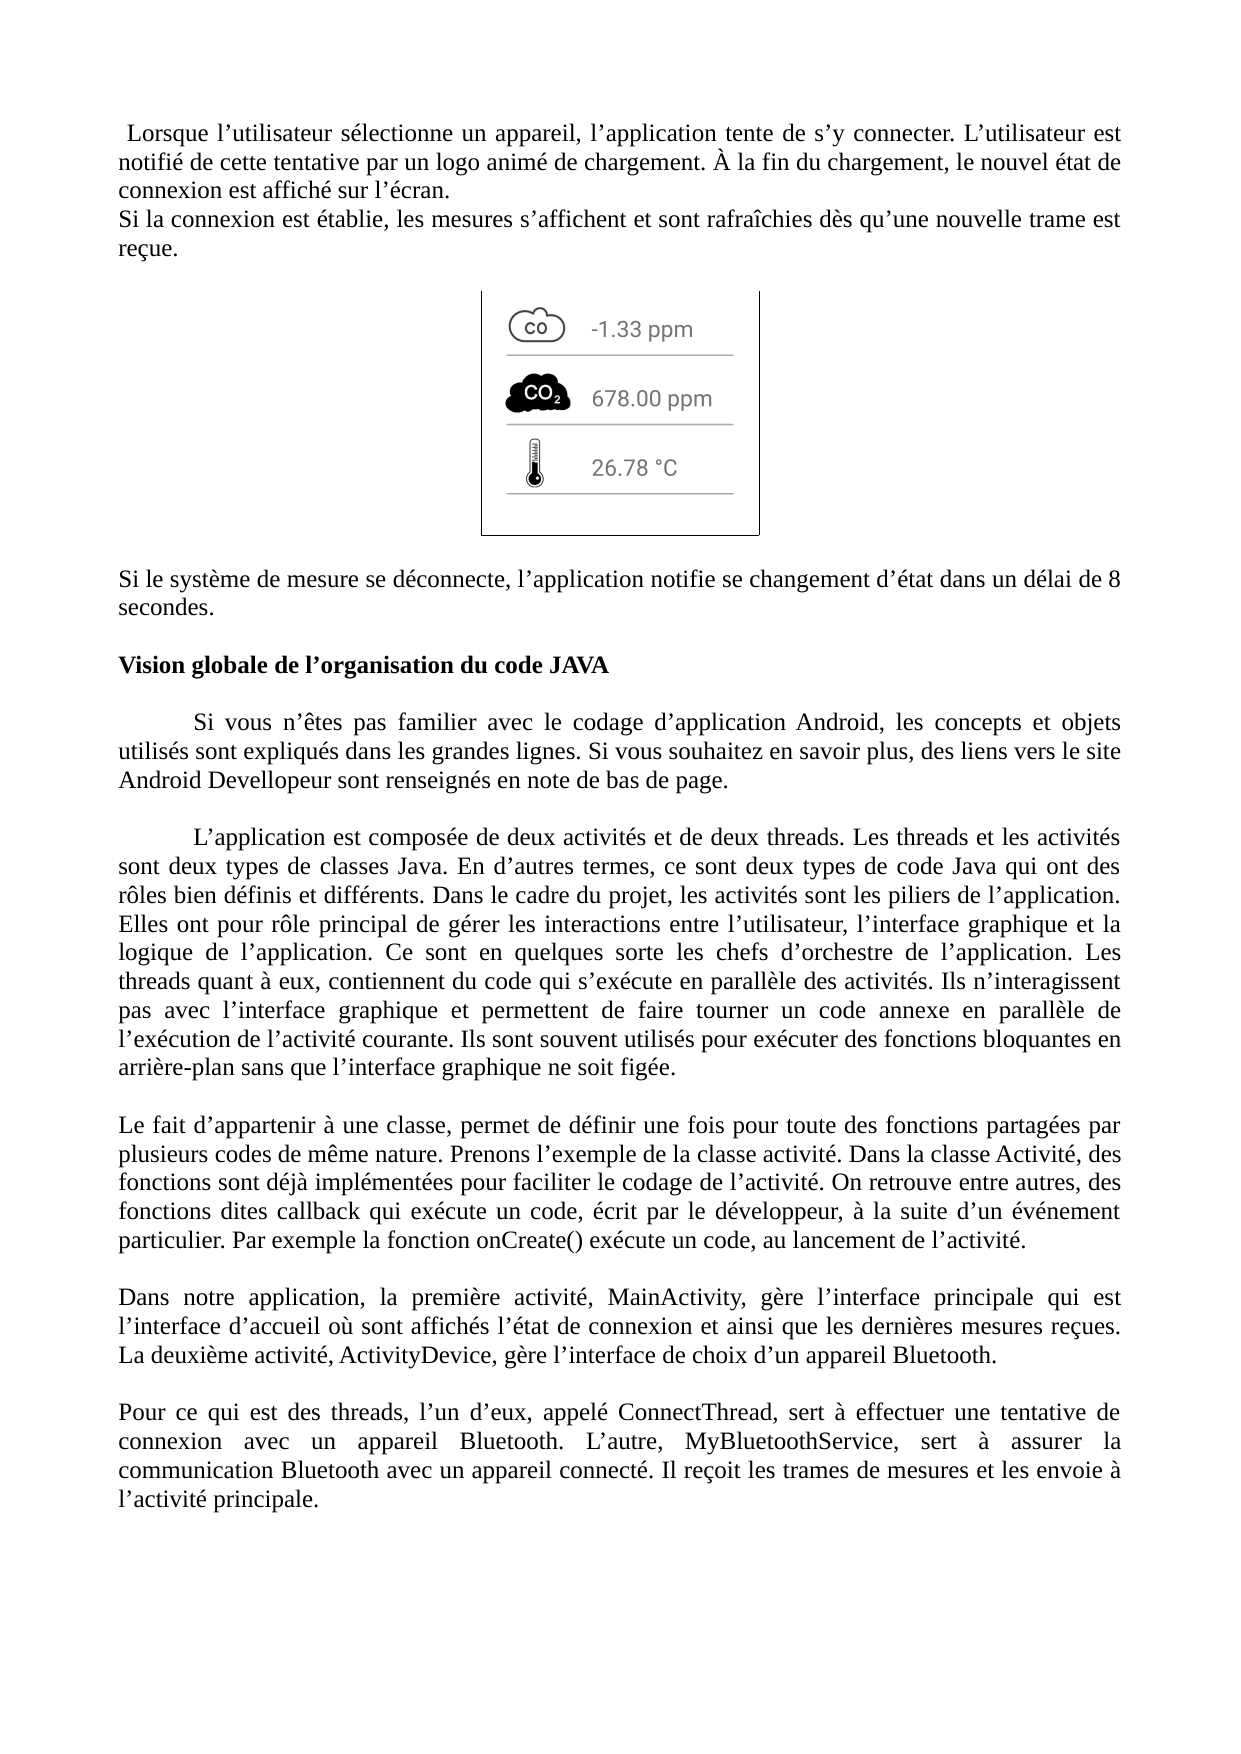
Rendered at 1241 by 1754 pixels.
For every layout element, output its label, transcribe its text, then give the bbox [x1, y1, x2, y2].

text Lorsque l’utilisateur sélectionne un appareil, l’application tente de s’y connecter. L’utilisateur est notifié de cette tentative par un logo animé de chargement. À la fin du chargement, le nouvel état de connexion est affiché sur l’écran. [118, 118, 1122, 204]
text Pour ce qui est des threads, l’un d’eux, appelé ConnectThread, sert à effectuer une tentative de connexion avec un appareil Bluetooth. L’autre, MyBluetoothService, sert à assurer la communication Bluetooth avec un appareil connecté. Il reçoit les trames de mesures et les envoie à l’activité principale. [118, 1397, 1122, 1512]
text Le fait d’appartenir à une classe, permet de définir une fois pour toute des fonctions partagées par plusieurs codes de même nature. Prenons l’exemple de la classe activité. Dans la classe Activité, des fonctions sont déjà implémentées pour faciliter le codage de l’activité. On retrouve entre autres, des fonctions dites callback qui exécute un code, écrit par le développeur, à la suite d’un événement particulier. Par exemple la fonction onCreate() exécute un code, au lancement de l’activité. [118, 1110, 1122, 1254]
text Dans notre application, la première activité, MainActivity, gère l’interface principale qui est l’interface d’accueil où sont affichés l’état de connexion et ainsi que les dernières mesures reçues. La deuxième activité, ActivityDevice, gère l’interface de choix d’un appareil Bluetooth. [118, 1282, 1122, 1369]
text L’application est composée de deux activités et de deux threads. Les threads et les activités sont deux types de classes Java. En d’autres termes, ce sont deux types de code Java qui ont des rôles bien définis et différents. Dans le cadre du projet, les activités sont les piliers de l’application. Elles ont pour rôle principal de gérer les interactions entre l’utilisateur, l’interface graphique et la logique de l’application. Ce sont en quelques sorte les chefs d’orchestre de l’application. Les threads quant à eux, contiennent du code qui s’exécute en parallèle des activités. Ils n’interagissent pas avec l’interface graphique et permettent de faire tourner un code annexe en parallèle de l’exécution de l’activité courante. Ils sont souvent utilisés pour exécuter des fonctions bloquantes en arrière-plan sans que l’interface graphique ne soit figée. [118, 822, 1122, 1081]
text Si vous n’êtes pas familier avec le codage d’application Android, les concepts et objets utilisés sont expliqués dans les grandes lignes. Si vous souhaitez en savoir plus, des liens vers le site Android Devellopeur sont renseignés en note de bas de page. [118, 707, 1122, 794]
text Vision globale de l’organisation du code JAVA [118, 650, 1122, 679]
text Si la connexion est établie, les mesures s’affichent et sont rafraîchies dès qu’une nouvelle trame est reçue. [118, 204, 1122, 262]
text Si le système de mesure se déconnecte, l’application notifie se changement d’état dans un délai de 8 secondes. [118, 564, 1122, 621]
